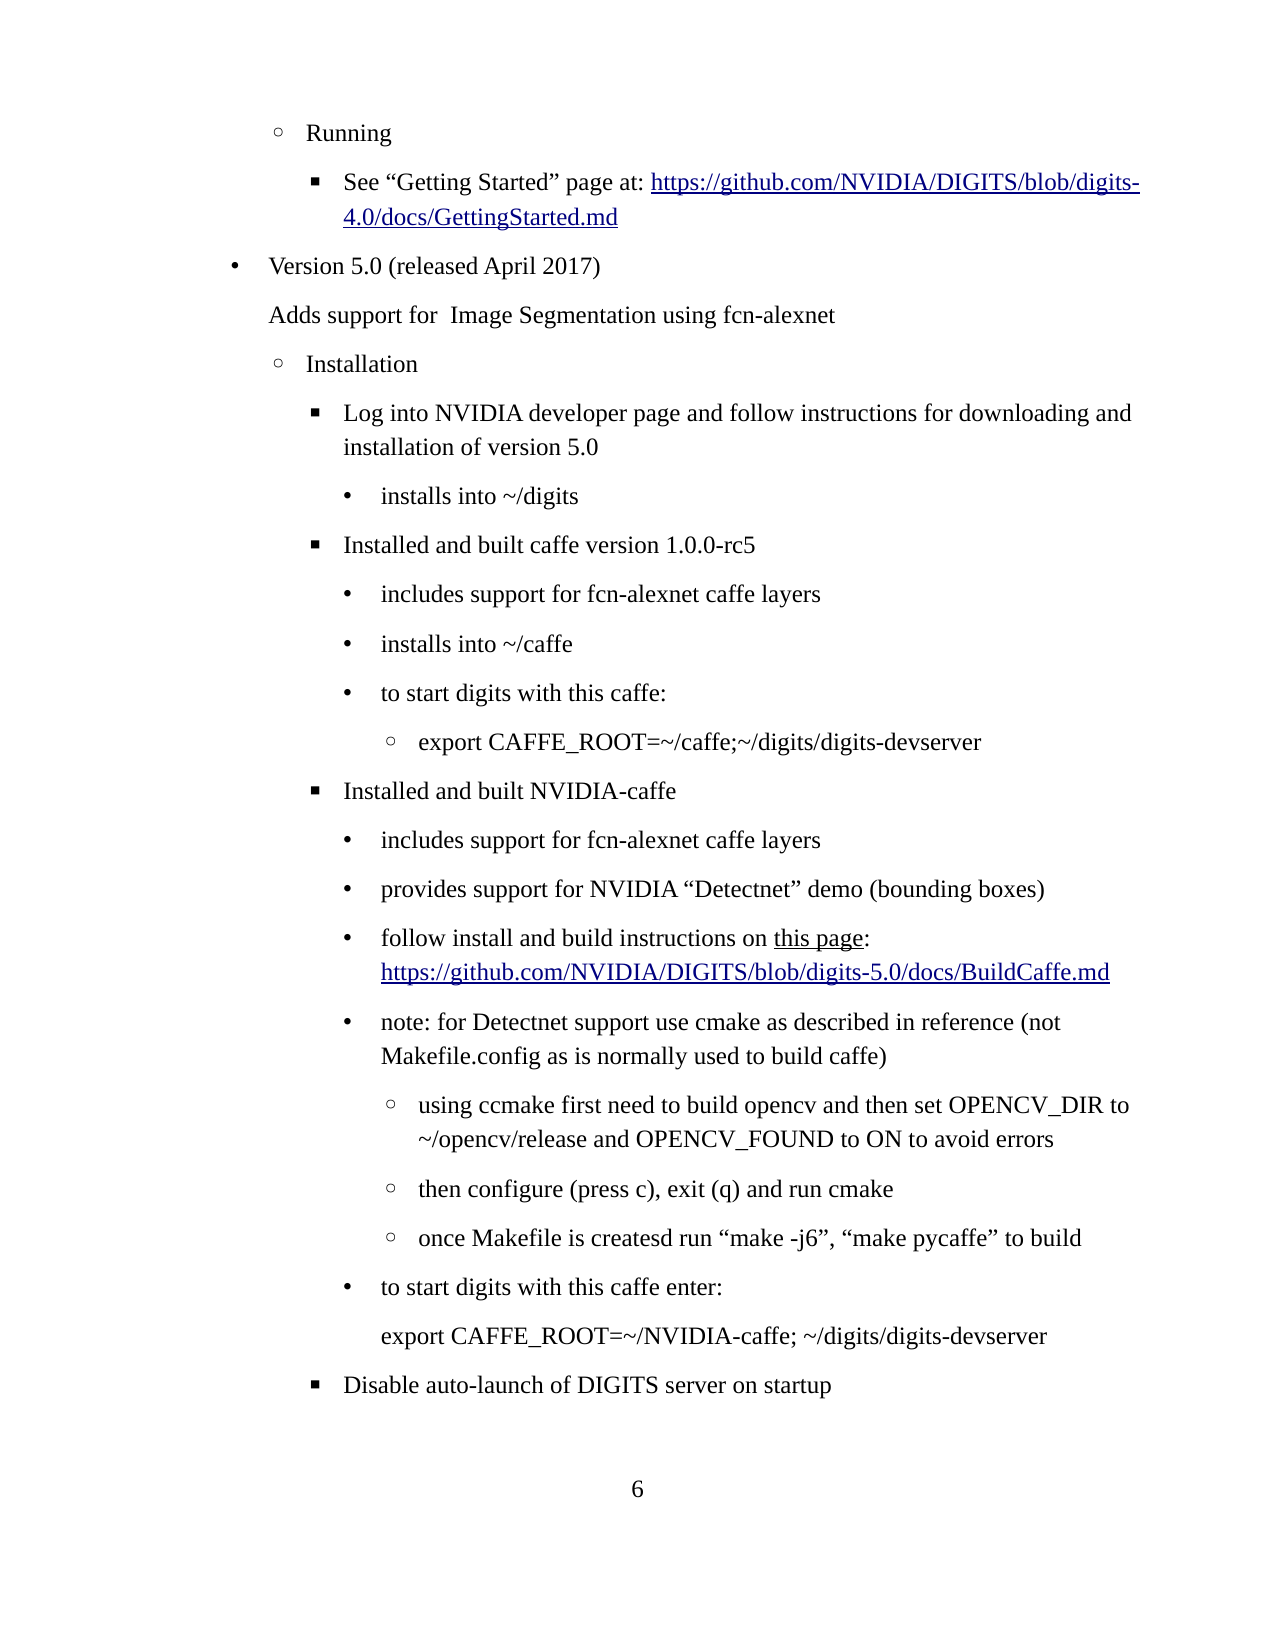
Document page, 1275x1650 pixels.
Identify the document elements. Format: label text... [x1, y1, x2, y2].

list Installed and built caffe version 1.0.0-rc5 [306, 531, 1157, 559]
list Disable auto-launch of DIGITS server on startup [306, 1370, 1157, 1399]
list Running [268, 118, 1157, 147]
list includes support for fcn-alexnet caffe layers [343, 579, 1157, 608]
list export CAFFE_ROOT=~/caffe;~/digits/digits-devserver [381, 727, 1157, 756]
list Version 5.0 (released April 2017) [231, 251, 1157, 279]
list note: for Detectnet support use cmake as described in reference (not Makefile.config as is normally used to build caffe) [343, 1007, 1157, 1070]
list Log into NVIDIA developer page and follow instructions for downloading and installation of version 5.0 [306, 398, 1157, 461]
list Adds support for Image Segmentation using fcn-alexnet [231, 300, 1157, 328]
list provides support for NVIDIA “Detectnet” demo (bounding boxes) [343, 874, 1157, 903]
list installs into ~/digits [343, 481, 1157, 510]
list export CAFFE_ROOT=~/NVIDIA-caffe; ~/digits/digits-devserver [343, 1321, 1157, 1349]
list installs into ~/caffe [343, 629, 1157, 657]
list to start digits with this caffe enter: [343, 1272, 1157, 1301]
list using ccmake first need to build opencv and then set OPENCV_DIR to ~/opencv/release and OPENCV_FOUND to ON to avoid errors [381, 1090, 1157, 1153]
list then configure (press c), exit (q) and run cmake [381, 1174, 1157, 1202]
list includes support for fcn-alexnet caffe layers [343, 825, 1157, 854]
list See “Getting Started” page at: https://github.com/NVIDIA/DIGITS/blob/digits-4.0/docs/GettingStarted.md [306, 167, 1157, 230]
list follow install and build instructions on this page: https://github.com/NVIDIA/DIGITS/blob/digits-5.0/docs/BuildCaffe.md [343, 923, 1157, 986]
list once Makefile is createsd run “make -j6”, “make pycaffe” to build [381, 1223, 1157, 1251]
list Installation [268, 349, 1157, 378]
list Installed and built NVIDIA-caffe [306, 776, 1157, 804]
list to start digits with this caffe: [343, 678, 1157, 706]
